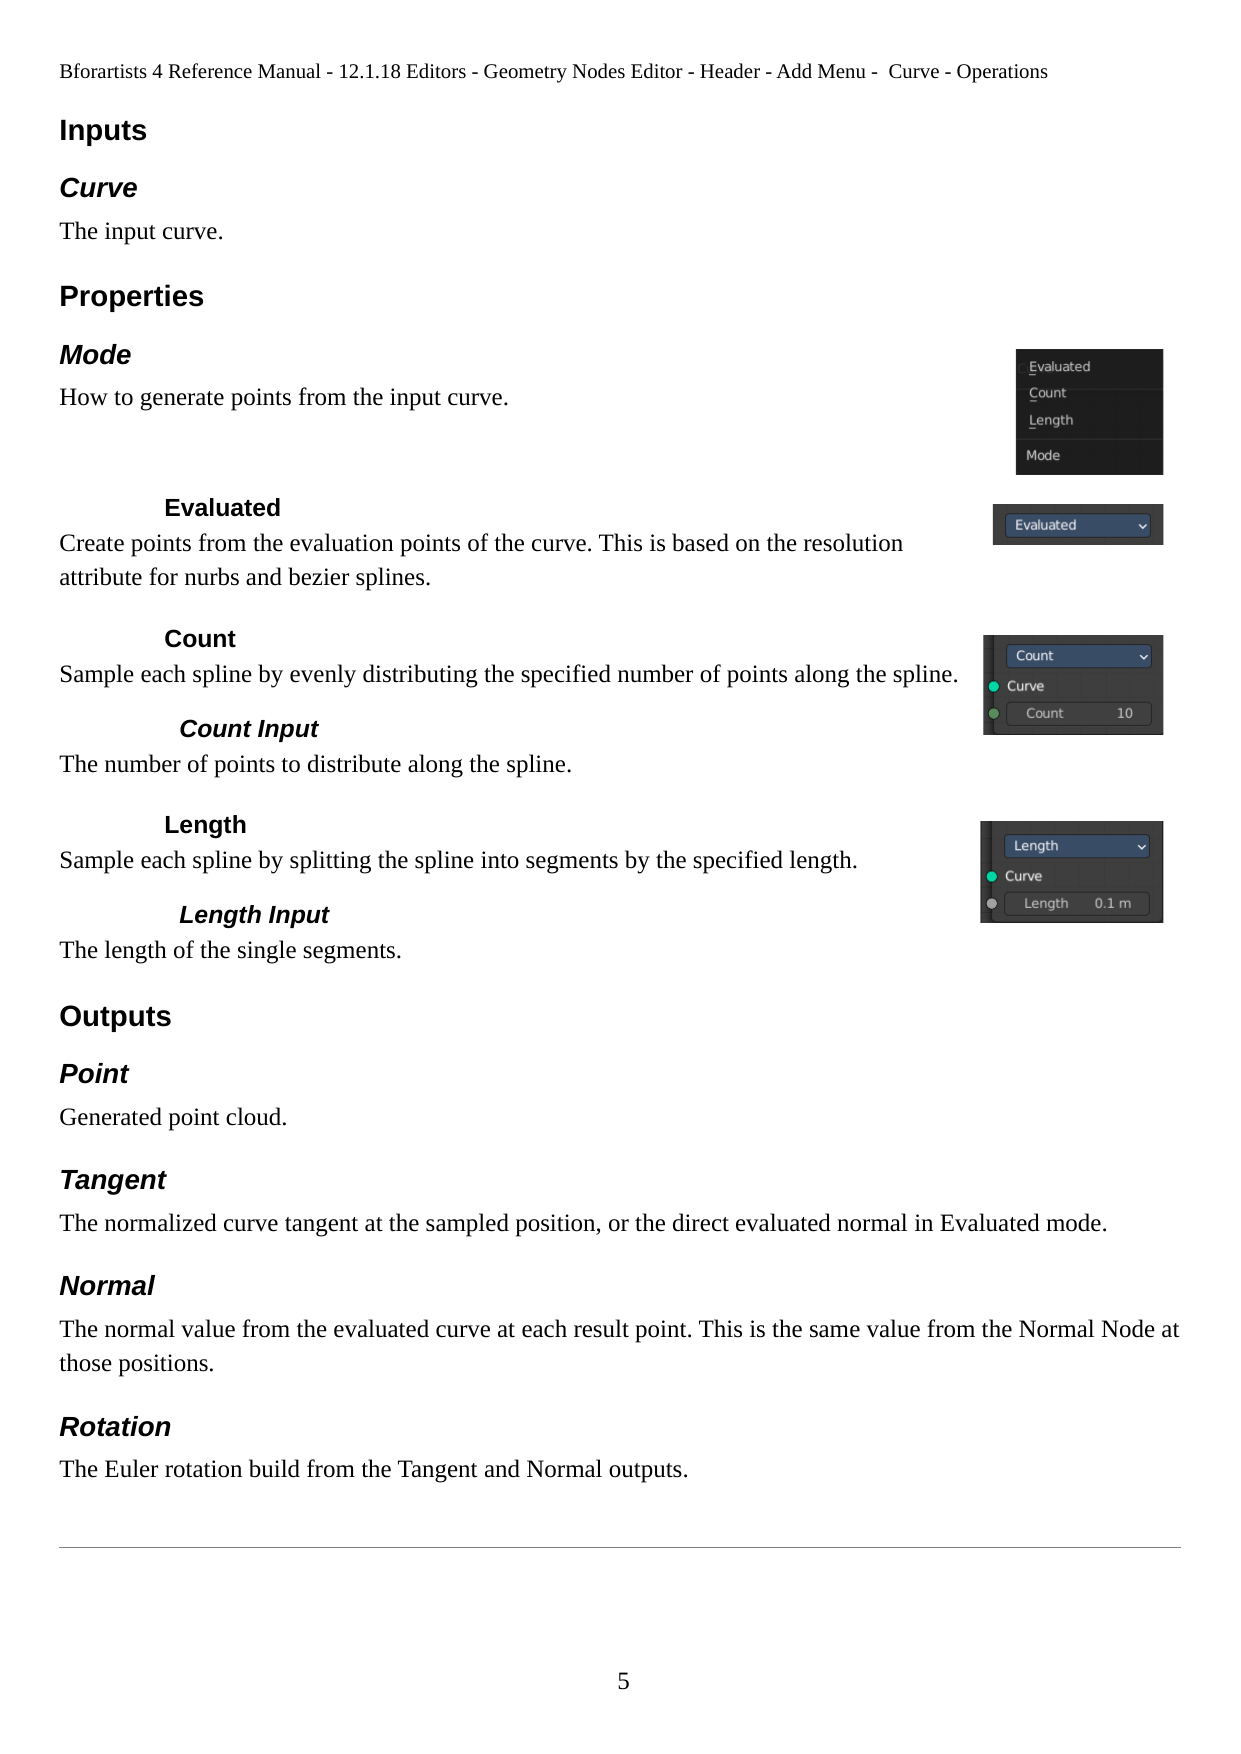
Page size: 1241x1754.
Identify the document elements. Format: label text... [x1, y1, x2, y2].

text The length of the single segments. [59, 935, 1181, 964]
text The Euler rotation build from the Tangent and Normal outputs. [59, 1454, 1181, 1483]
text Create points from the evaluation points of the curve. This is based on the resolution attribute for nurbs and bezier splines. [59, 528, 1181, 591]
text Generated point cloud. [59, 1102, 1181, 1131]
subtitle Point [59, 1058, 1181, 1089]
text Sample each spline by evenly distributing the specified number of points along the spline. [59, 659, 983, 687]
text How to generate points from the input curve. [59, 382, 1015, 411]
subtitle Outputs [14, 999, 1181, 1033]
subtitle Length Input [59, 901, 1181, 929]
text The input curve. [59, 216, 1181, 244]
subtitle Rotation [59, 1410, 1181, 1442]
subtitle Normal [59, 1269, 1181, 1301]
subtitle Count Input [59, 714, 1181, 743]
text The number of points to distribute along the spline. [59, 749, 1181, 778]
text The normalized curve tangent at the sampled position, or the direct evaluated normal in Evaluated mode. [59, 1208, 1181, 1237]
subtitle Count [59, 624, 1181, 652]
picture [1015, 349, 1164, 475]
subtitle Curve [59, 171, 1181, 203]
subtitle Tangent [59, 1164, 1181, 1196]
subtitle Properties [14, 279, 1181, 313]
text Sample each spline by splitting the spline into segments by the specified length. [59, 845, 980, 874]
text The normal value from the evaluated curve at each result point. This is the same value from the Normal Node at those positions. [59, 1314, 1181, 1377]
picture [983, 635, 1164, 735]
picture [980, 821, 1164, 923]
subtitle Inputs [14, 113, 1181, 146]
picture [992, 504, 1164, 545]
subtitle Length [59, 810, 1181, 839]
subtitle Evaluated [59, 493, 1181, 522]
subtitle Mode [59, 338, 1181, 370]
